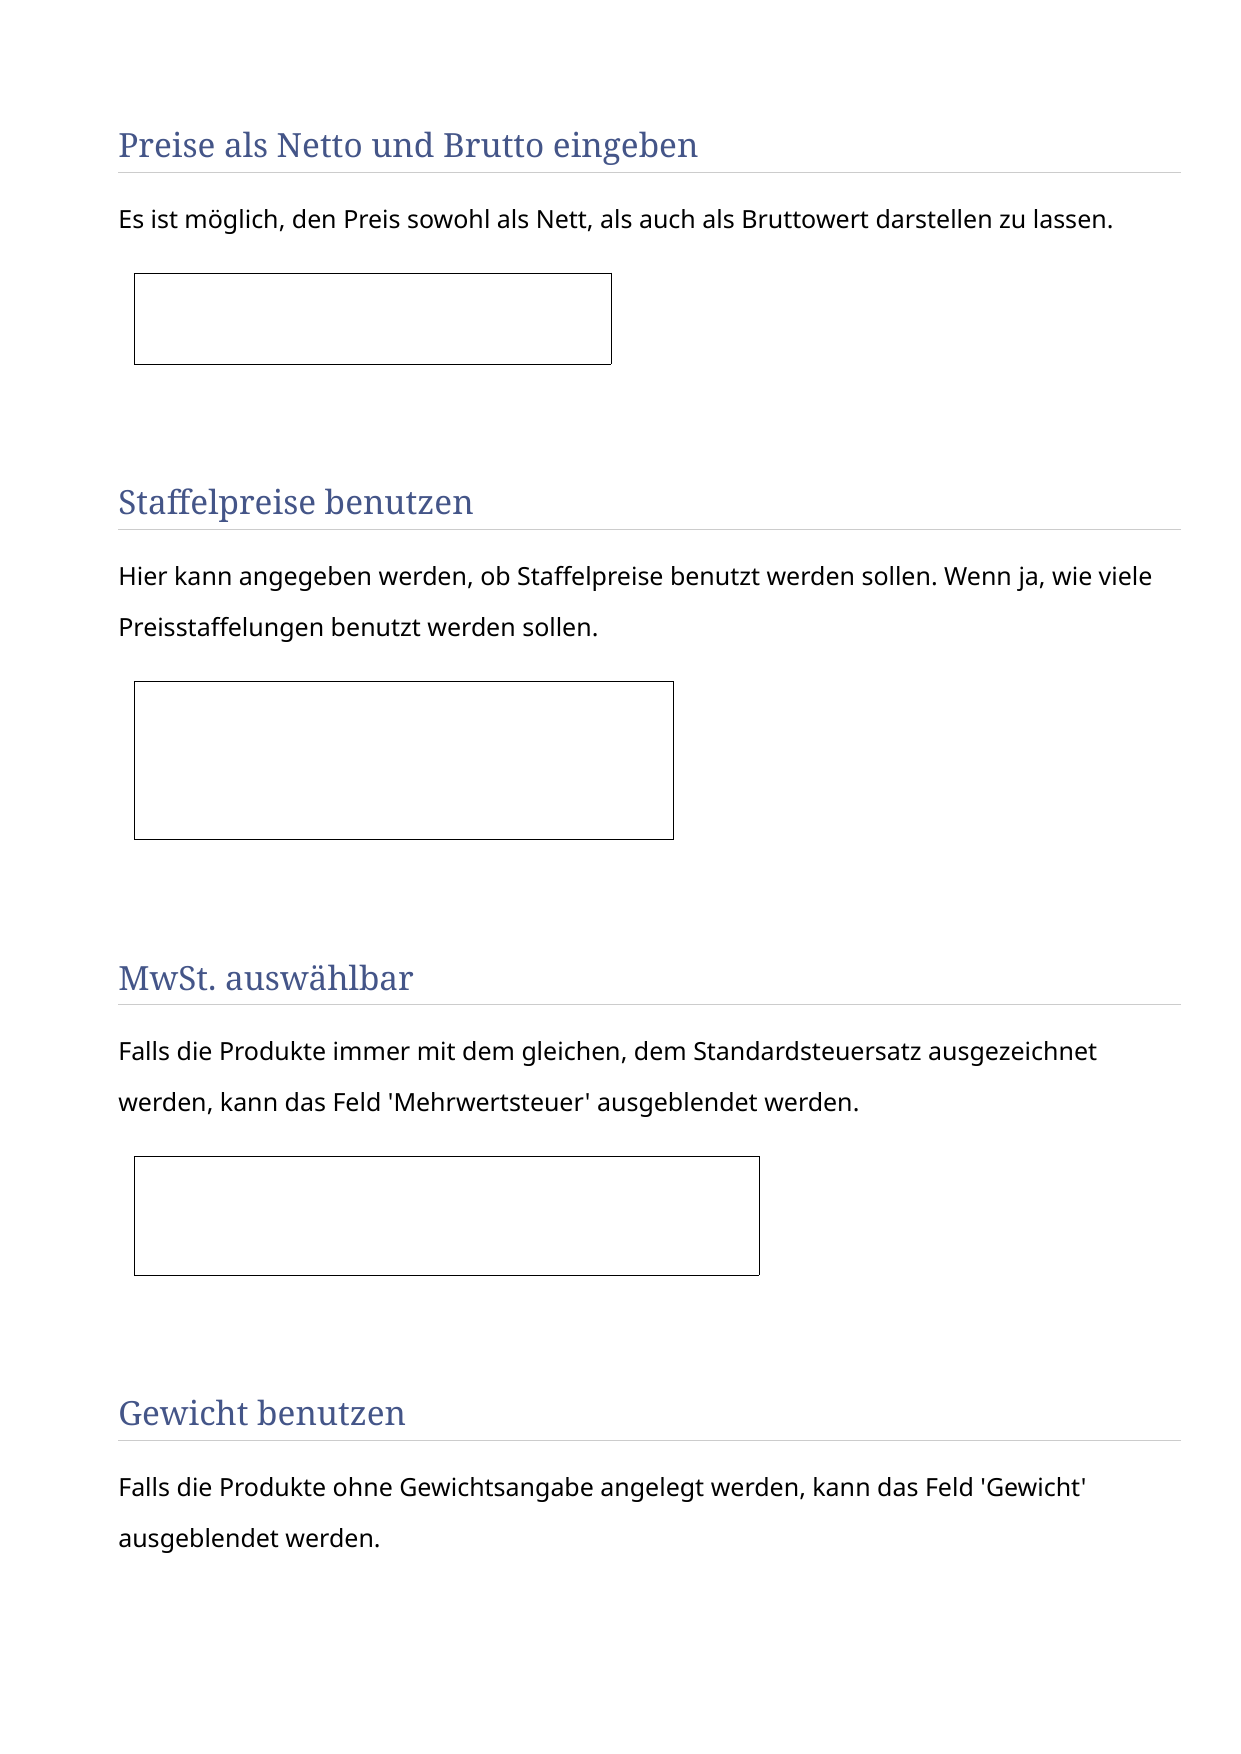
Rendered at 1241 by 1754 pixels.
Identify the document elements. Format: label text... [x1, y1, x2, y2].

subtitle Preise als Netto und Brutto eingeben [118, 122, 1181, 172]
subtitle Staffelpreise benutzen [118, 479, 1181, 529]
text Hier kann angegeben werden, ob Staffelpreise benutzt werden sollen. Wenn ja, wie viele Preisstaffelungen benutzt werden sollen. [118, 559, 1181, 644]
subtitle MwSt. auswählbar [118, 954, 1181, 1004]
text Falls die Produkte immer mit dem gleichen, dem Standardsteuersatz ausgezeichnet werden, kann das Feld 'Mehrwertsteuer' ausgeblendet werden. [118, 1034, 1181, 1119]
subtitle Gewicht benutzen [118, 1390, 1181, 1440]
text Falls die Produkte ohne Gewichtsangabe angelegt werden, kann das Feld 'Gewicht' ausgeblendet werden. [118, 1470, 1181, 1555]
text Es ist möglich, den Preis sowohl als Nett, als auch als Bruttowert darstellen zu lassen. [118, 201, 1181, 235]
